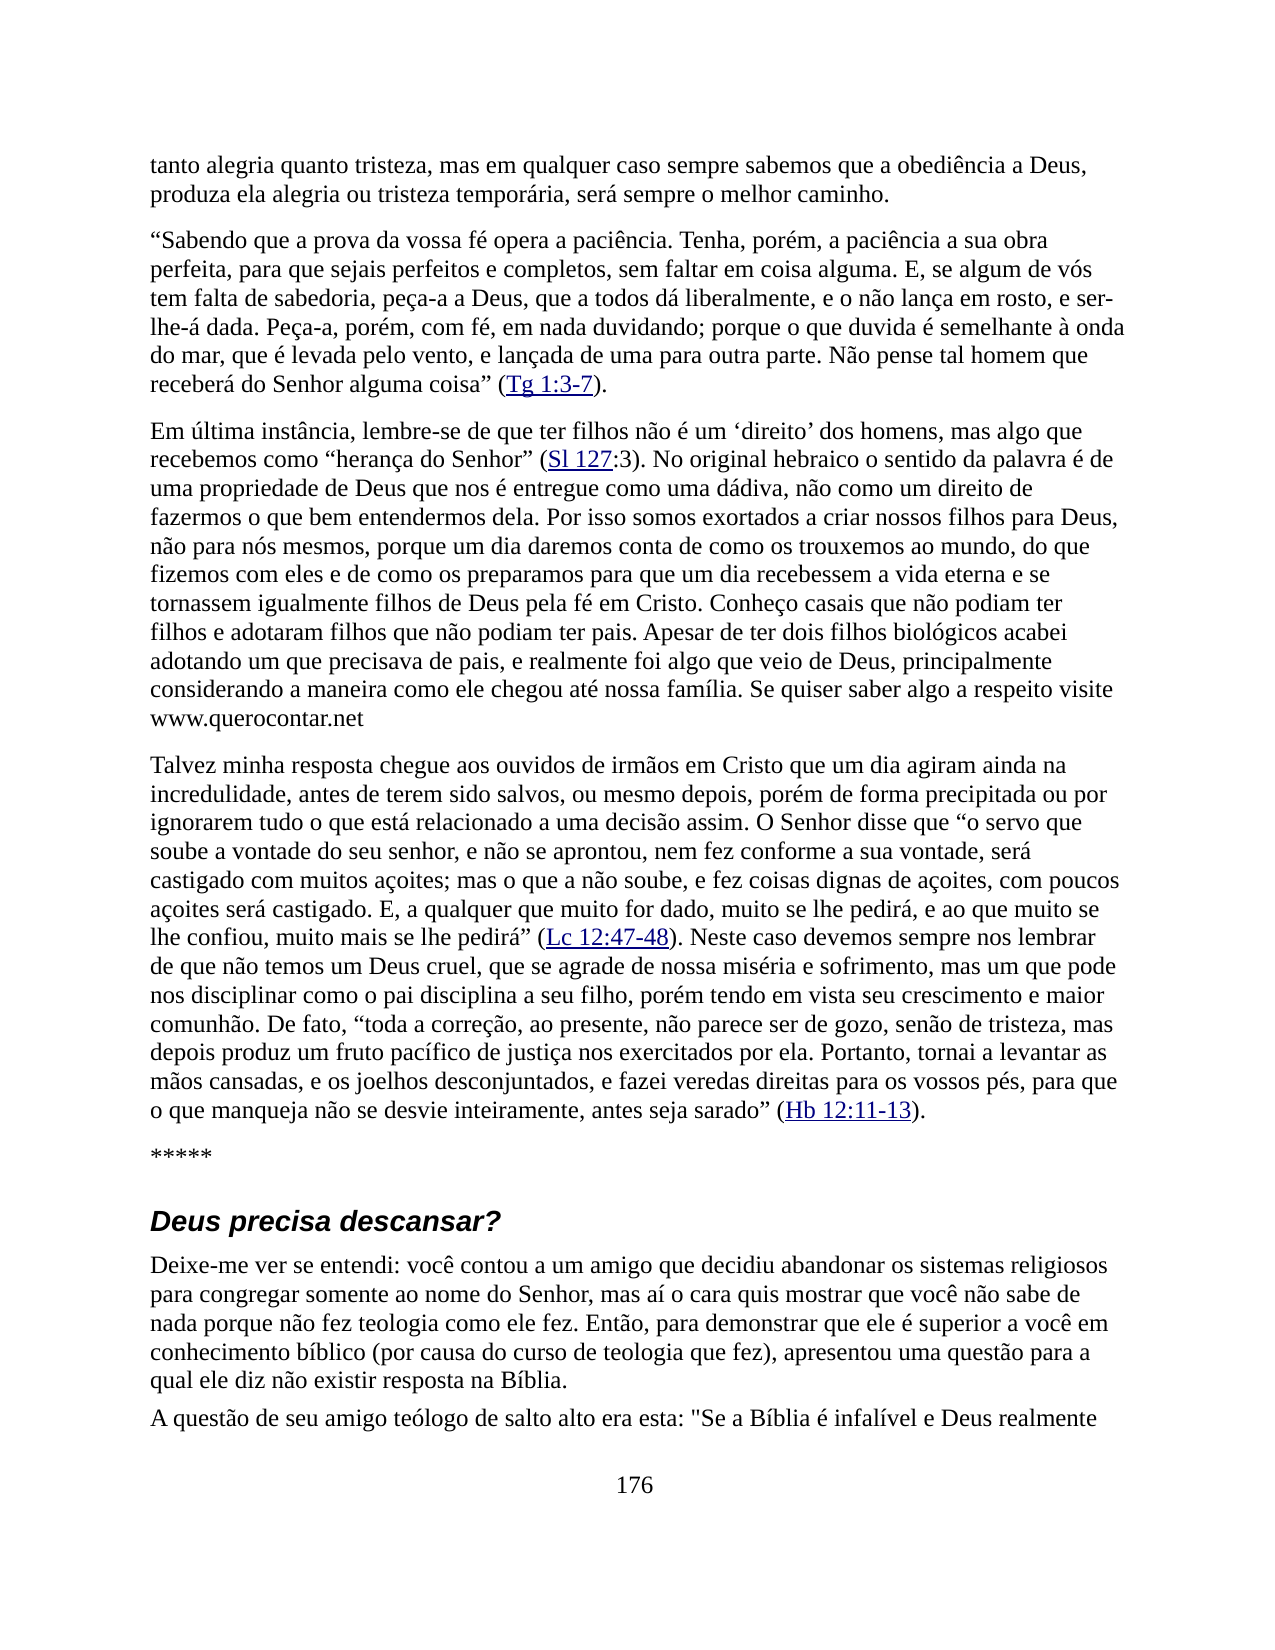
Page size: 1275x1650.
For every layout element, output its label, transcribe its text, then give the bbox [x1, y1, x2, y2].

text A questão de seu amigo teólogo de salto alto era esta: "Se a Bíblia é infalível e Deus realmente [150, 1403, 1125, 1432]
text ***** [150, 1142, 1125, 1170]
text Em última instância, lembre-se de que ter filhos não é um ‘direito’ dos homens, mas algo que recebemos como “herança do Senhor” (Sl 127:3). No original hebraico o sentido da palavra é de uma propriedade de Deus que nos é entregue como uma dádiva, não como um direito de fazermos o que bem entendermos dela. Por isso somos exortados a criar nossos filhos para Deus, não para nós mesmos, porque um dia daremos conta de como os trouxemos ao mundo, do que fizemos com eles e de como os preparamos para que um dia recebessem a vida eterna e se tornassem igualmente filhos de Deus pela fé em Cristo. Conheço casais que não podiam ter filhos e adotaram filhos que não podiam ter pais. Apesar de ter dois filhos biológicos acabei adotando um que precisava de pais, e realmente foi algo que veio de Deus, principalmente considerando a maneira como ele chegou até nossa família. Se quiser saber algo a respeito visite www.querocontar.net [150, 416, 1125, 732]
subtitle Deus precisa descansar? [150, 1204, 1125, 1238]
text tanto alegria quanto tristeza, mas em qualquer caso sempre sabemos que a obediência a Deus, produza ela alegria ou tristeza temporária, será sempre o melhor caminho. [150, 150, 1125, 207]
text Talvez minha resposta chegue aos ouvidos de irmãos em Cristo que um dia agiram ainda na incredulidade, antes de terem sido salvos, ou mesmo depois, porém de forma precipitada ou por ignorarem tudo o que está relacionado a uma decisão assim. O Senhor disse que “o servo que soube a vontade do seu senhor, e não se aprontou, nem fez conforme a sua vontade, será castigado com muitos açoites; mas o que a não soube, e fez coisas dignas de açoites, com poucos açoites será castigado. E, a qualquer que muito for dado, muito se lhe pedirá, e ao que muito se lhe confiou, muito mais se lhe pedirá” (Lc 12:47-48). Neste caso devemos sempre nos lembrar de que não temos um Deus cruel, que se agrade de nossa miséria e sofrimento, mas um que pode nos disciplinar como o pai disciplina a seu filho, porém tendo em vista seu crescimento e maior comunhão. De fato, “toda a correção, ao presente, não parece ser de gozo, senão de tristeza, mas depois produz um fruto pacífico de justiça nos exercitados por ela. Portanto, tornai a levantar as mãos cansadas, e os joelhos desconjuntados, e fazei veredas direitas para os vossos pés, para que o que manqueja não se desvie inteiramente, antes seja sarado” (Hb 12:11-13). [150, 750, 1125, 1124]
text “Sabendo que a prova da vossa fé opera a paciência. Tenha, porém, a paciência a sua obra perfeita, para que sejais perfeitos e completos, sem faltar em coisa alguma. E, se algum de vós tem falta de sabedoria, peça-a a Deus, que a todos dá liberalmente, e o não lança em rosto, e ser-lhe-á dada. Peça-a, porém, com fé, em nada duvidando; porque o que duvida é semelhante à onda do mar, que é levada pelo vento, e lançada de uma para outra parte. Não pense tal homem que receberá do Senhor alguma coisa” (Tg 1:3-7). [150, 225, 1125, 398]
text Deixe-me ver se entendi: você contou a um amigo que decidiu abandonar os sistemas religiosos para congregar somente ao nome do Senhor, mas aí o cara quis mostrar que você não sabe de nada porque não fez teologia como ele fez. Então, para demonstrar que ele é superior a você em conhecimento bíblico (por causa do curso de teologia que fez), apresentou uma questão para a qual ele diz não existir resposta na Bíblia. [150, 1250, 1125, 1394]
